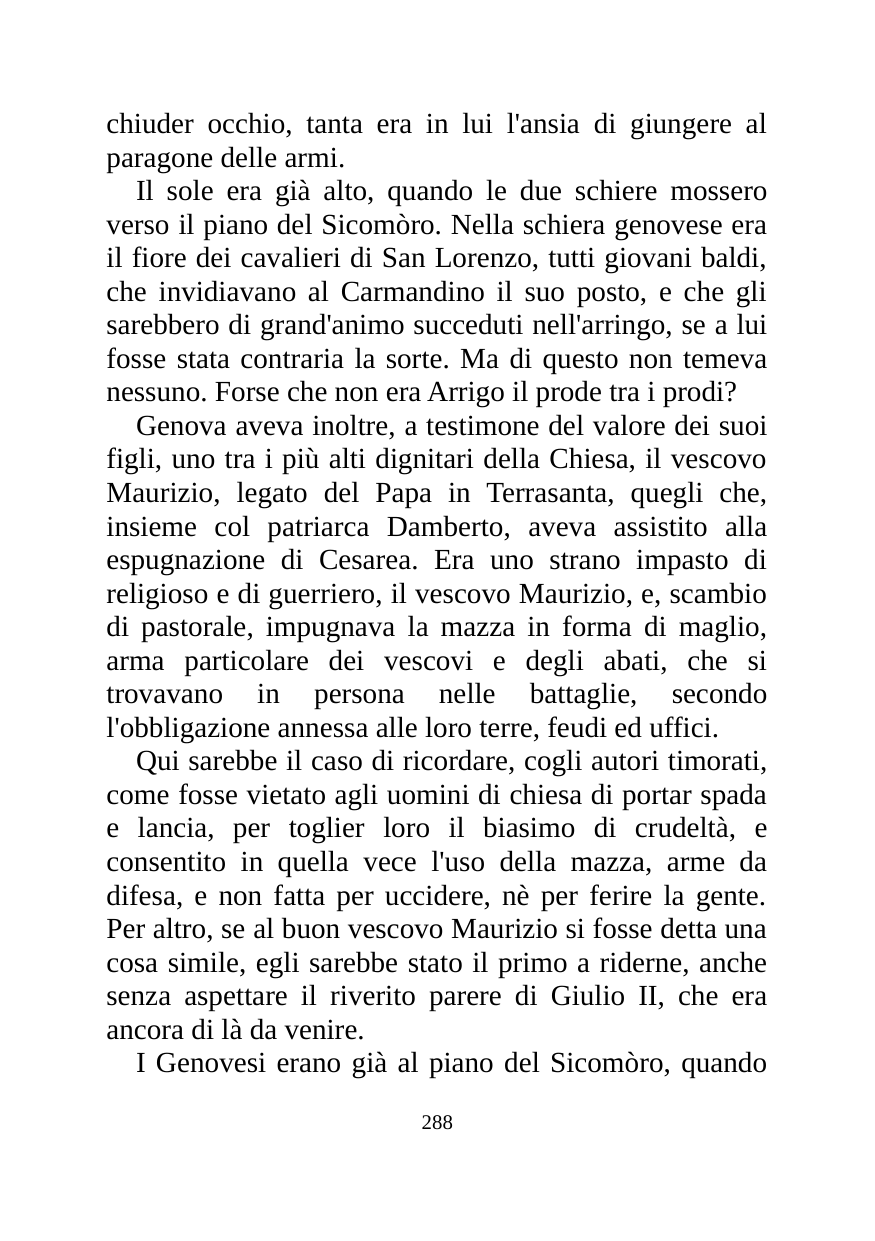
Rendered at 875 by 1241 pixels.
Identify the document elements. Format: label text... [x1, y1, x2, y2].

text I Genovesi erano già al piano del Sicomòro, quando [106, 1045, 768, 1079]
text Il sole era già alto, quando le due schiere mossero verso il piano del Sicomòro. Nella schiera genovese era il fiore dei cavalieri di San Lorenzo, tutti giovani baldi, che invidiavano al Carmandino il suo posto, e che gli sarebbero di grand'animo succeduti nell'arringo, se a lui fosse stata contraria la sorte. Ma di questo non temeva nessuno. Forse che non era Arrigo il prode tra i prodi? [106, 173, 768, 408]
text Genova aveva inoltre, a testimone del valore dei suoi figli, uno tra i più alti dignitari della Chiesa, il vescovo Maurizio, legato del Papa in Terrasanta, quegli che, insieme col patriarca Damberto, aveva assistito alla espugnazione di Cesarea. Era uno strano impasto di religioso e di guerriero, il vescovo Maurizio, e, scambio di pastorale, impugnava la mazza in forma di maglio, arma particolare dei vescovi e degli abati, che si trovavano in persona nelle battaglie, secondo l'obbligazione annessa alle loro terre, feudi ed uffici. [106, 408, 768, 743]
text chiuder occhio, tanta era in lui l'ansia di giungere al paragone delle armi. [106, 106, 768, 173]
text Qui sarebbe il caso di ricordare, cogli autori timorati, come fosse vietato agli uomini di chiesa di portar spada e lancia, per toglier loro il biasimo di crudeltà, e consentito in quella vece l'uso della mazza, arme da difesa, e non fatta per uccidere, nè per ferire la gente. Per altro, se al buon vescovo Maurizio si fosse detta una cosa simile, egli sarebbe stato il primo a riderne, anche senza aspettare il riverito parere di Giulio II, che era ancora di là da venire. [106, 743, 768, 1045]
